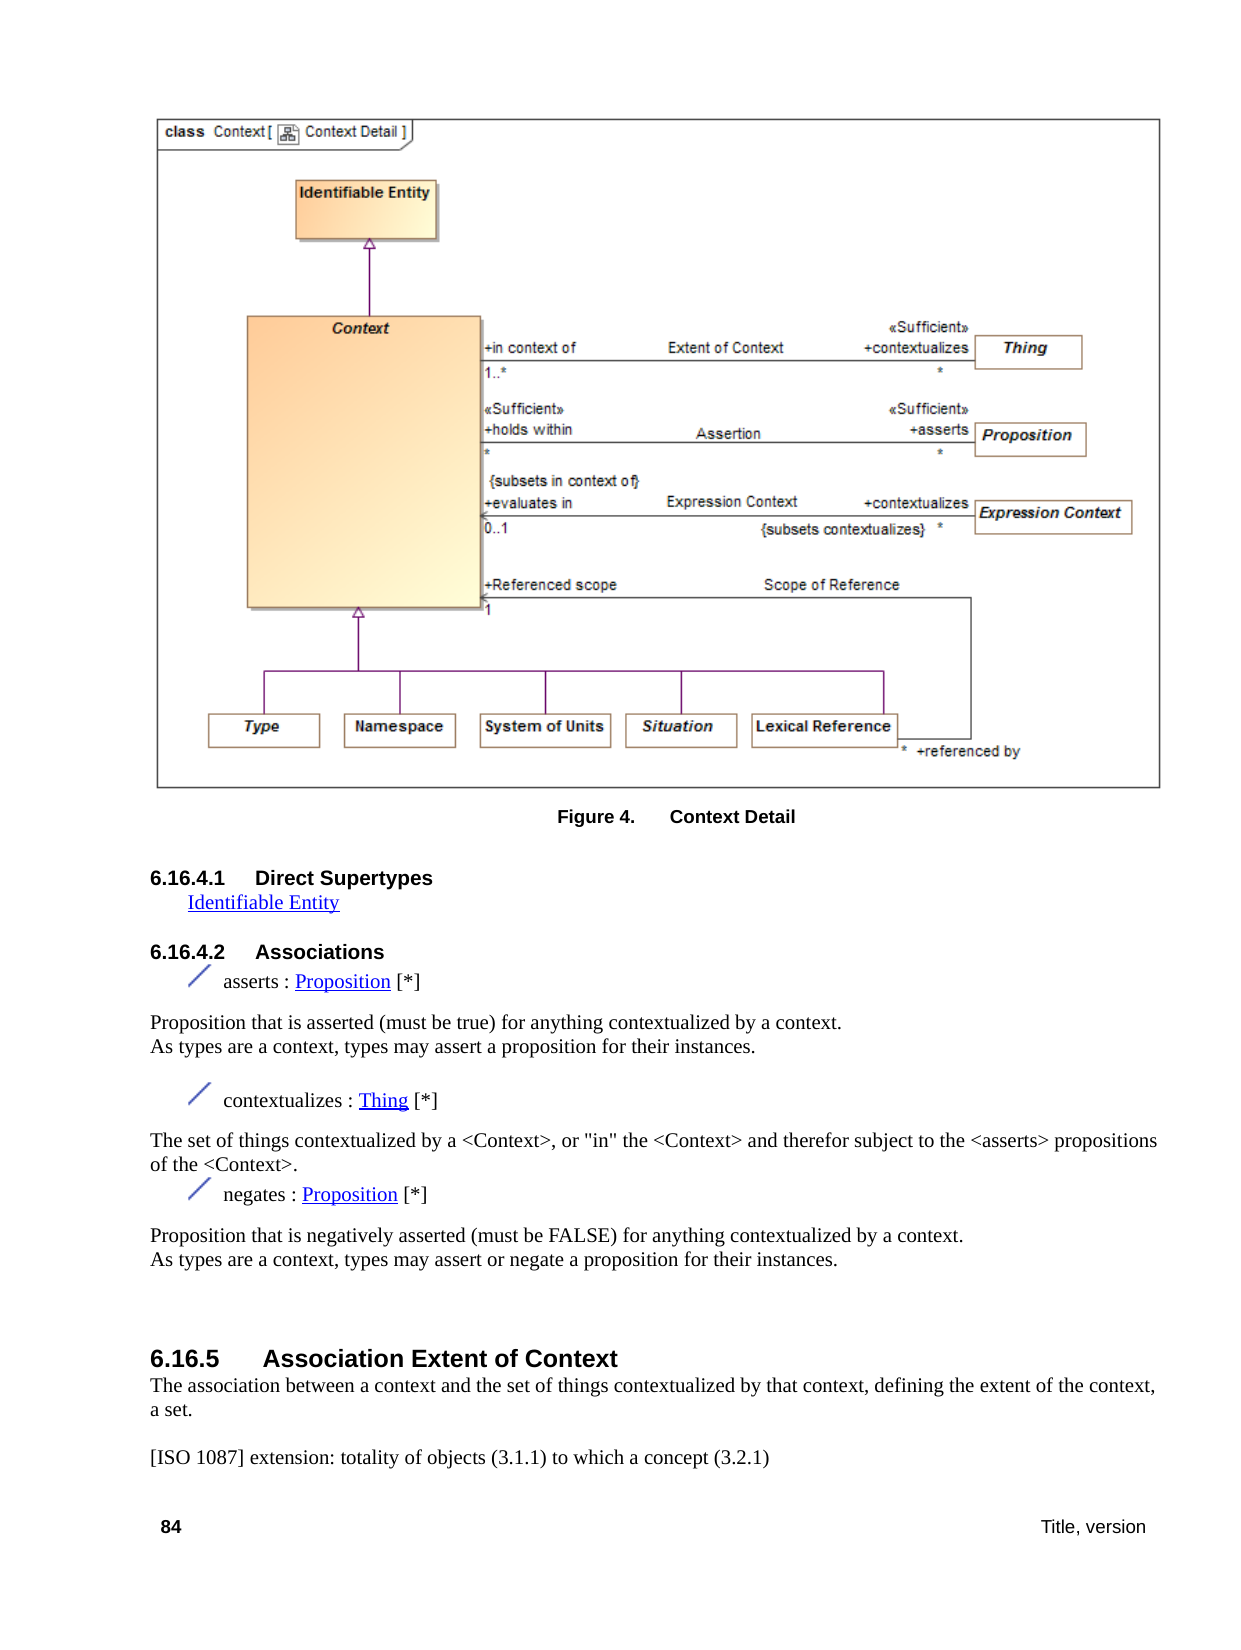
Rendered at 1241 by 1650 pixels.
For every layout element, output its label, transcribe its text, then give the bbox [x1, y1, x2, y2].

text asserts : Proposition [*] [187, 963, 1165, 993]
picture [187, 1176, 213, 1202]
text contextualizes : Thing [*] [187, 1082, 1165, 1112]
text The set of things contextualized by a <Context>, or "in" the <Context> and therefor subject to the <asserts> propositions of the <Context>. [150, 1128, 1165, 1176]
text Proposition that is negatively asserted (must be FALSE) for anything contextualized by a context. As types are a context, types may assert or negate a proposition for their instances. [150, 1223, 1165, 1295]
text Proposition that is asserted (must be true) for anything contextualized by a context. As types are a context, types may assert a proposition for their instances. [150, 1010, 1165, 1082]
subtitle Association Extent of Context [150, 1344, 1165, 1373]
text The association between a context and the set of things contextualized by that context, defining the extent of the context, a set. [ISO 1087] extension: totality of objects (3.1.1) to which a concept (3.2.1) [150, 1373, 1165, 1469]
subtitle Direct Supertypes [150, 866, 1165, 890]
picture [150, 112, 1166, 794]
picture [187, 963, 213, 989]
list Context Detail [187, 806, 1165, 828]
text negates : Proposition [*] [187, 1176, 1165, 1206]
picture [187, 1081, 213, 1107]
text Identifiable Entity [187, 890, 1165, 914]
subtitle Associations [150, 939, 1165, 963]
